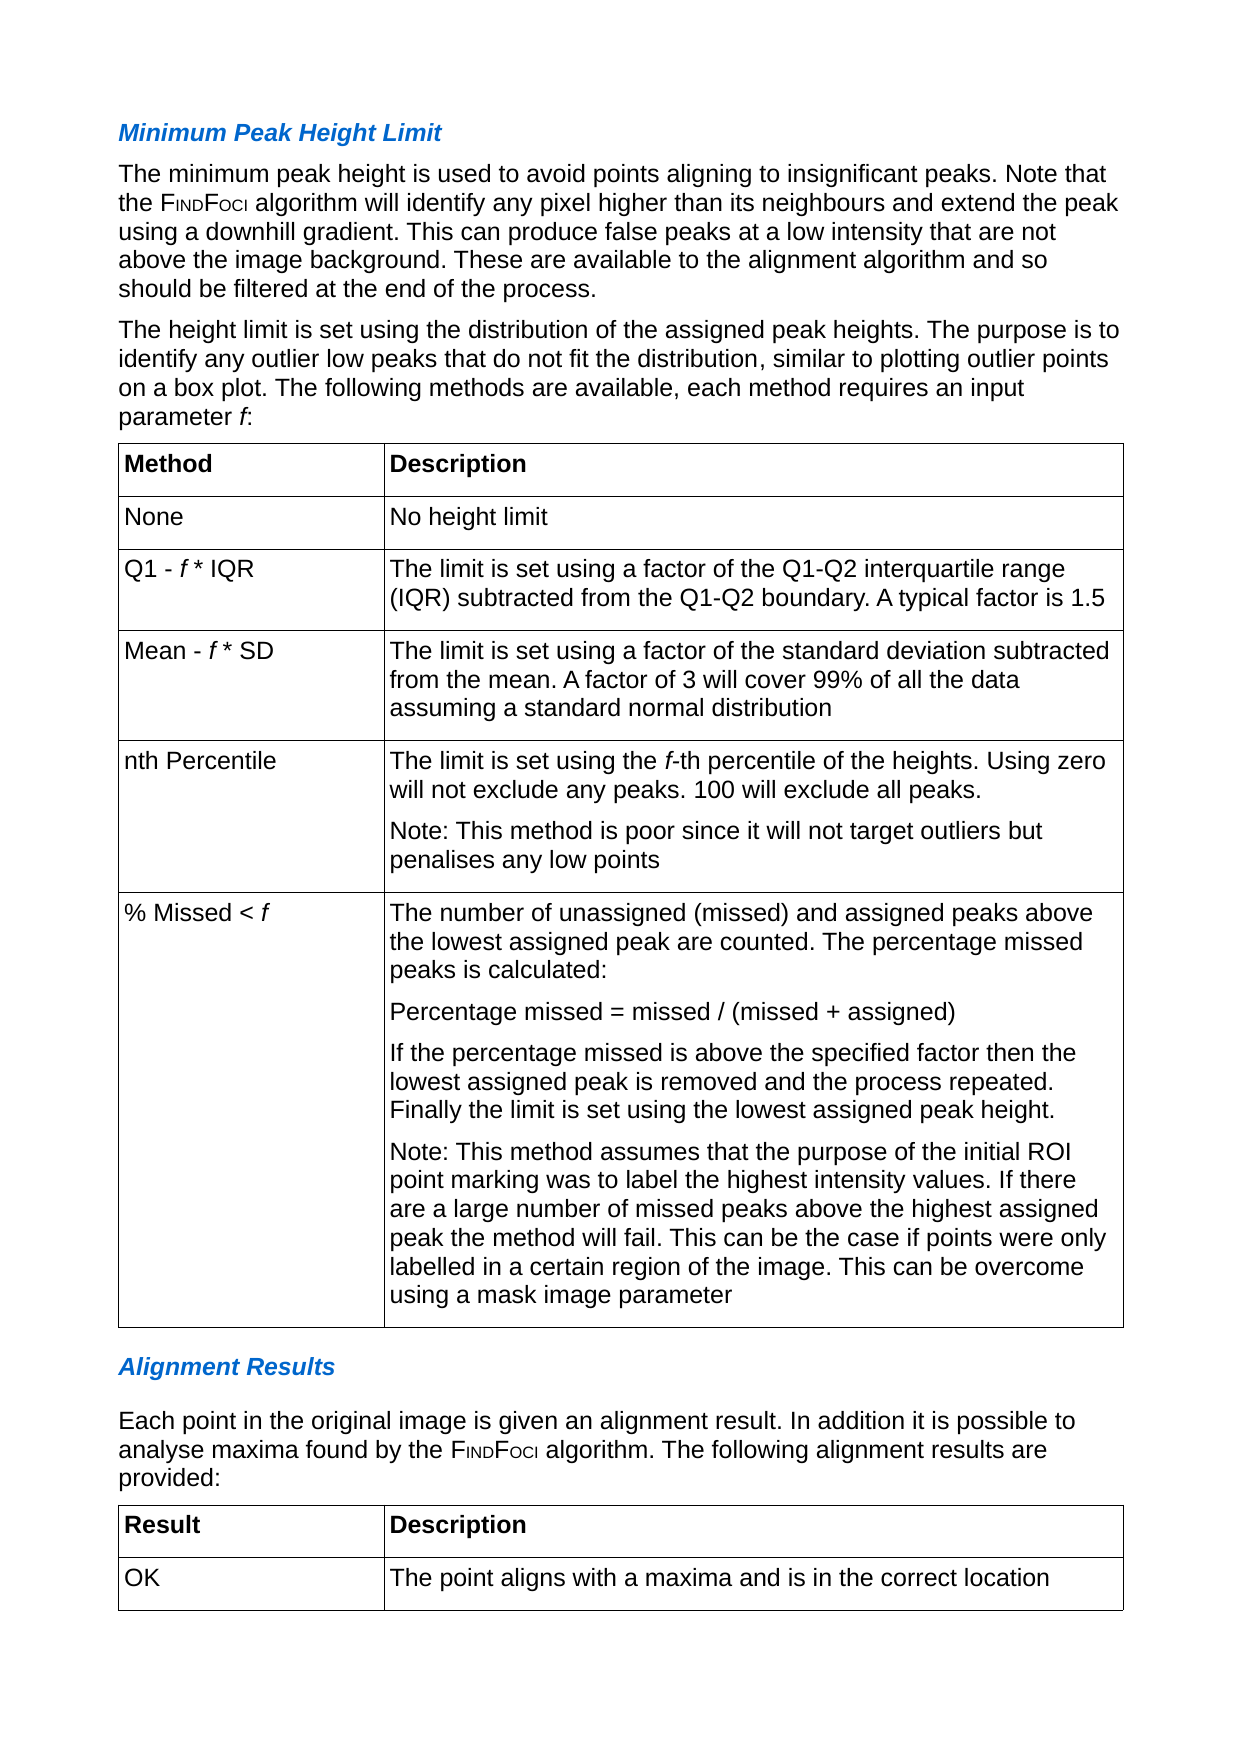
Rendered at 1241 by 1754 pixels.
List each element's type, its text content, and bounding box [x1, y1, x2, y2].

text Each point in the original image is given an alignment result. In addition it is possible to analyse maxima found by the FindFoci algorithm. The following alignment results are provided: [118, 1406, 1122, 1492]
table_cell The limit is set using the f-th percentile of the heights. Using zero will not exclude any peaks. 100 will exclude all peaks. Note: This method is poor since it will not target outliers but penalises any low points [385, 741, 1123, 892]
table_cell OK [119, 1558, 384, 1610]
table_cell % Missed < f [119, 893, 384, 1327]
text The height limit is set using the distribution of the assigned peak heights. The purpose is to identify any outlier low peaks that do not fit the distribution, similar to plotting outlier points on a box plot. The following methods are available, each method requires an input parameter f: [118, 315, 1122, 430]
table_cell The limit is set using a factor of the Q1-Q2 interquartile range (IQR) subtracted from the Q1-Q2 boundary. A typical factor is 1.5 [385, 550, 1123, 630]
table_cell The number of unassigned (missed) and assigned peaks above the lowest assigned peak are counted. The percentage missed peaks is calculated: Percentage missed = missed / (missed + assigned) If the percentage missed is above the specified factor then the lowest assigned peak is removed and the process repeated. Finally the limit is set using the lowest assigned peak height. Note: This method assumes that the purpose of the initial ROI point marking was to label the highest intensity values. If there are a large number of missed peaks above the highest assigned peak the method will fail. This can be the case if points were only labelled in a certain region of the image. This can be overcome using a mask image parameter [385, 893, 1123, 1327]
table_cell The point aligns with a maxima and is in the correct location [385, 1558, 1123, 1610]
table_cell Mean - f * SD [119, 631, 384, 740]
table_header Description [385, 1506, 1123, 1557]
table_cell The limit is set using a factor of the standard deviation subtracted from the mean. A factor of 3 will cover 99% of all the data assuming a standard normal distribution [385, 631, 1123, 740]
table_header Result [119, 1506, 384, 1557]
table_cell nth Percentile [119, 741, 384, 892]
table_header Method [119, 444, 384, 496]
table_header Description [385, 444, 1123, 496]
subtitle Alignment Results [118, 1352, 1122, 1381]
table_cell None [119, 497, 384, 548]
text The minimum peak height is used to avoid points aligning to insignificant peaks. Note that the FindFoci algorithm will identify any pixel higher than its neighbours and extend the peak using a downhill gradient. This can produce false peaks at a low intensity that are not above the image background. These are available to the alignment algorithm and so should be filtered at the end of the process. [118, 159, 1122, 303]
subtitle Minimum Peak Height Limit [118, 118, 1122, 147]
table_cell Q1 - f * IQR [119, 550, 384, 630]
table_cell No height limit [385, 497, 1123, 548]
